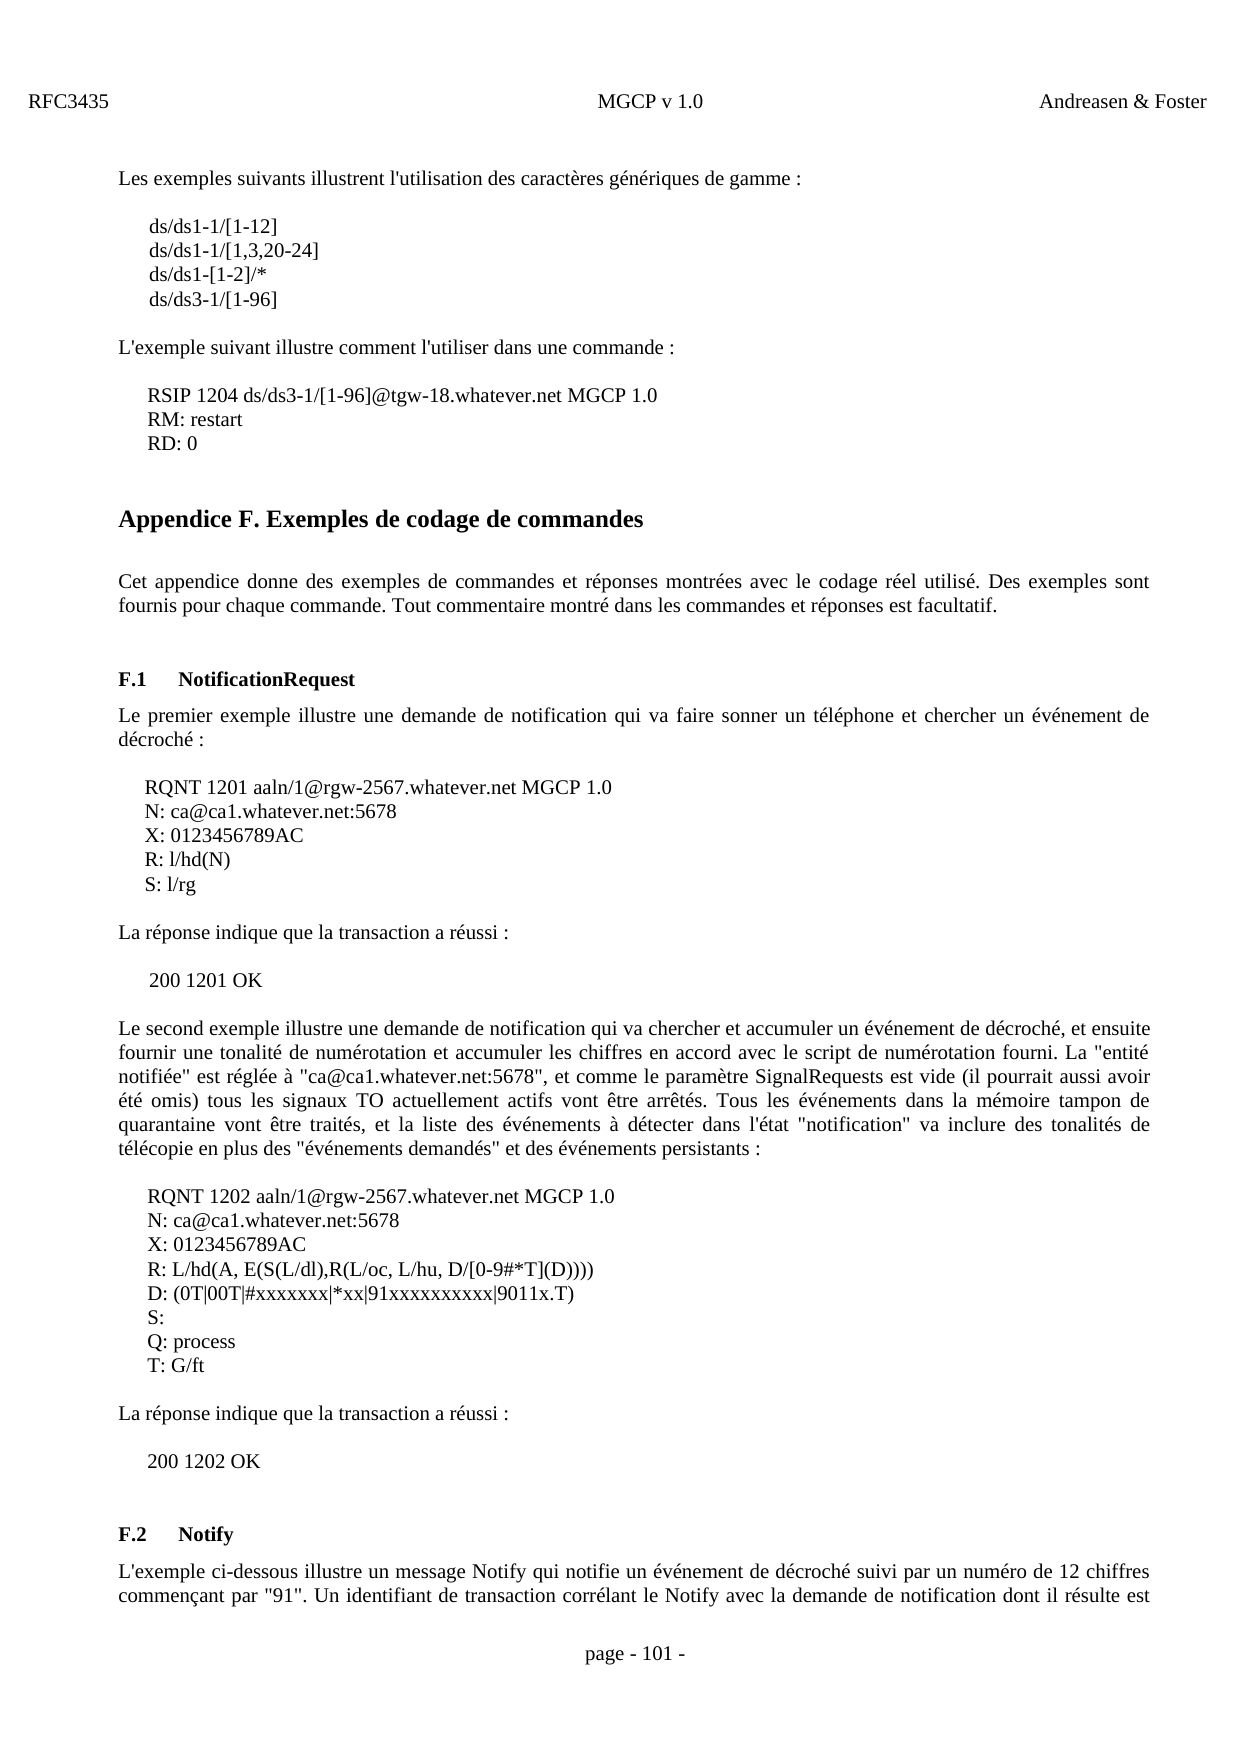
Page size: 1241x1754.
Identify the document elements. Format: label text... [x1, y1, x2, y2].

text Le premier exemple illustre une demande de notification qui va faire sonner un téléphone et chercher un événement de décroché : [118, 703, 1152, 751]
text ds/ds3-1/[1-96] [149, 286, 1152, 311]
text S: [147, 1304, 1152, 1329]
subtitle F.1 NotificationRequest [118, 666, 1152, 691]
text N: ca@ca1.whatever.net:5678 [144, 799, 1152, 823]
text Q: process [147, 1329, 1152, 1353]
text 200 1202 OK [147, 1449, 1152, 1473]
text ds/ds1-[1-2]/* [149, 262, 1152, 286]
text T: G/ft [147, 1353, 1152, 1377]
text 200 1201 OK [149, 968, 1152, 992]
text R: L/hd(A, E(S(L/dl),R(L/oc, L/hu, D/[0-9#*T](D)))) [147, 1256, 1152, 1281]
text La réponse indique que la transaction a réussi : [118, 1401, 1152, 1425]
text ds/ds1-1/[1,3,20-24] [149, 238, 1152, 262]
text Cet appendice donne des exemples de commandes et réponses montrées avec le codage réel utilisé. Des exemples sont fournis pour chaque commande. Tout commentaire montré dans les commandes et réponses est facultatif. [118, 569, 1152, 617]
text ds/ds1-1/[1-12] [149, 214, 1152, 238]
text D: (0T|00T|#xxxxxxx|*xx|91xxxxxxxxxx|9011x.T) [147, 1281, 1152, 1304]
text R: l/hd(N) [144, 847, 1152, 871]
text RQNT 1201 aaln/1@rgw-2567.whatever.net MGCP 1.0 [144, 775, 1152, 799]
text La réponse indique que la transaction a réussi : [118, 919, 1152, 944]
text RSIP 1204 ds/ds3-1/[1-96]@tgw-18.whatever.net MGCP 1.0 [147, 383, 1152, 407]
text RD: 0 [147, 431, 1152, 455]
text RM: restart [147, 407, 1152, 431]
text L'exemple ci-dessous illustre un message Notify qui notifie un événement de décroché suivi par un numéro de 12 chiffres commençant par "91". Un identifiant de transaction corrélant le Notify avec la demande de notification dont il résulte est [118, 1559, 1152, 1607]
text X: 0123456789AC [144, 823, 1152, 847]
text Le second exemple illustre une demande de notification qui va chercher et accumuler un événement de décroché, et ensuite fournir une tonalité de numérotation et accumuler les chiffres en accord avec le script de numérotation fourni. La "entité notifiée" est réglée à "ca@ca1.whatever.net:5678", et comme le paramètre SignalRequests est vide (il pourrait aussi avoir été omis) tous les signaux TO actuellement actifs vont être arrêtés. Tous les événements dans la mémoire tampon de quarantaine vont être traités, et la liste des événements à détecter dans l'état "notification" va inclure des tonalités de télécopie en plus des "événements demandés" et des événements persistants : [118, 1016, 1152, 1160]
text N: ca@ca1.whatever.net:5678 [147, 1208, 1152, 1232]
subtitle Appendice F. Exemples de codage de commandes [118, 504, 1152, 533]
text X: 0123456789AC [147, 1232, 1152, 1256]
text S: l/rg [144, 871, 1152, 896]
text Les exemples suivants illustrent l'utilisation des caractères génériques de gamme : [118, 166, 1152, 190]
text L'exemple suivant illustre comment l'utiliser dans une commande : [118, 334, 1152, 359]
subtitle F.2 Notify [118, 1522, 1152, 1546]
text RQNT 1202 aaln/1@rgw-2567.whatever.net MGCP 1.0 [147, 1184, 1152, 1208]
